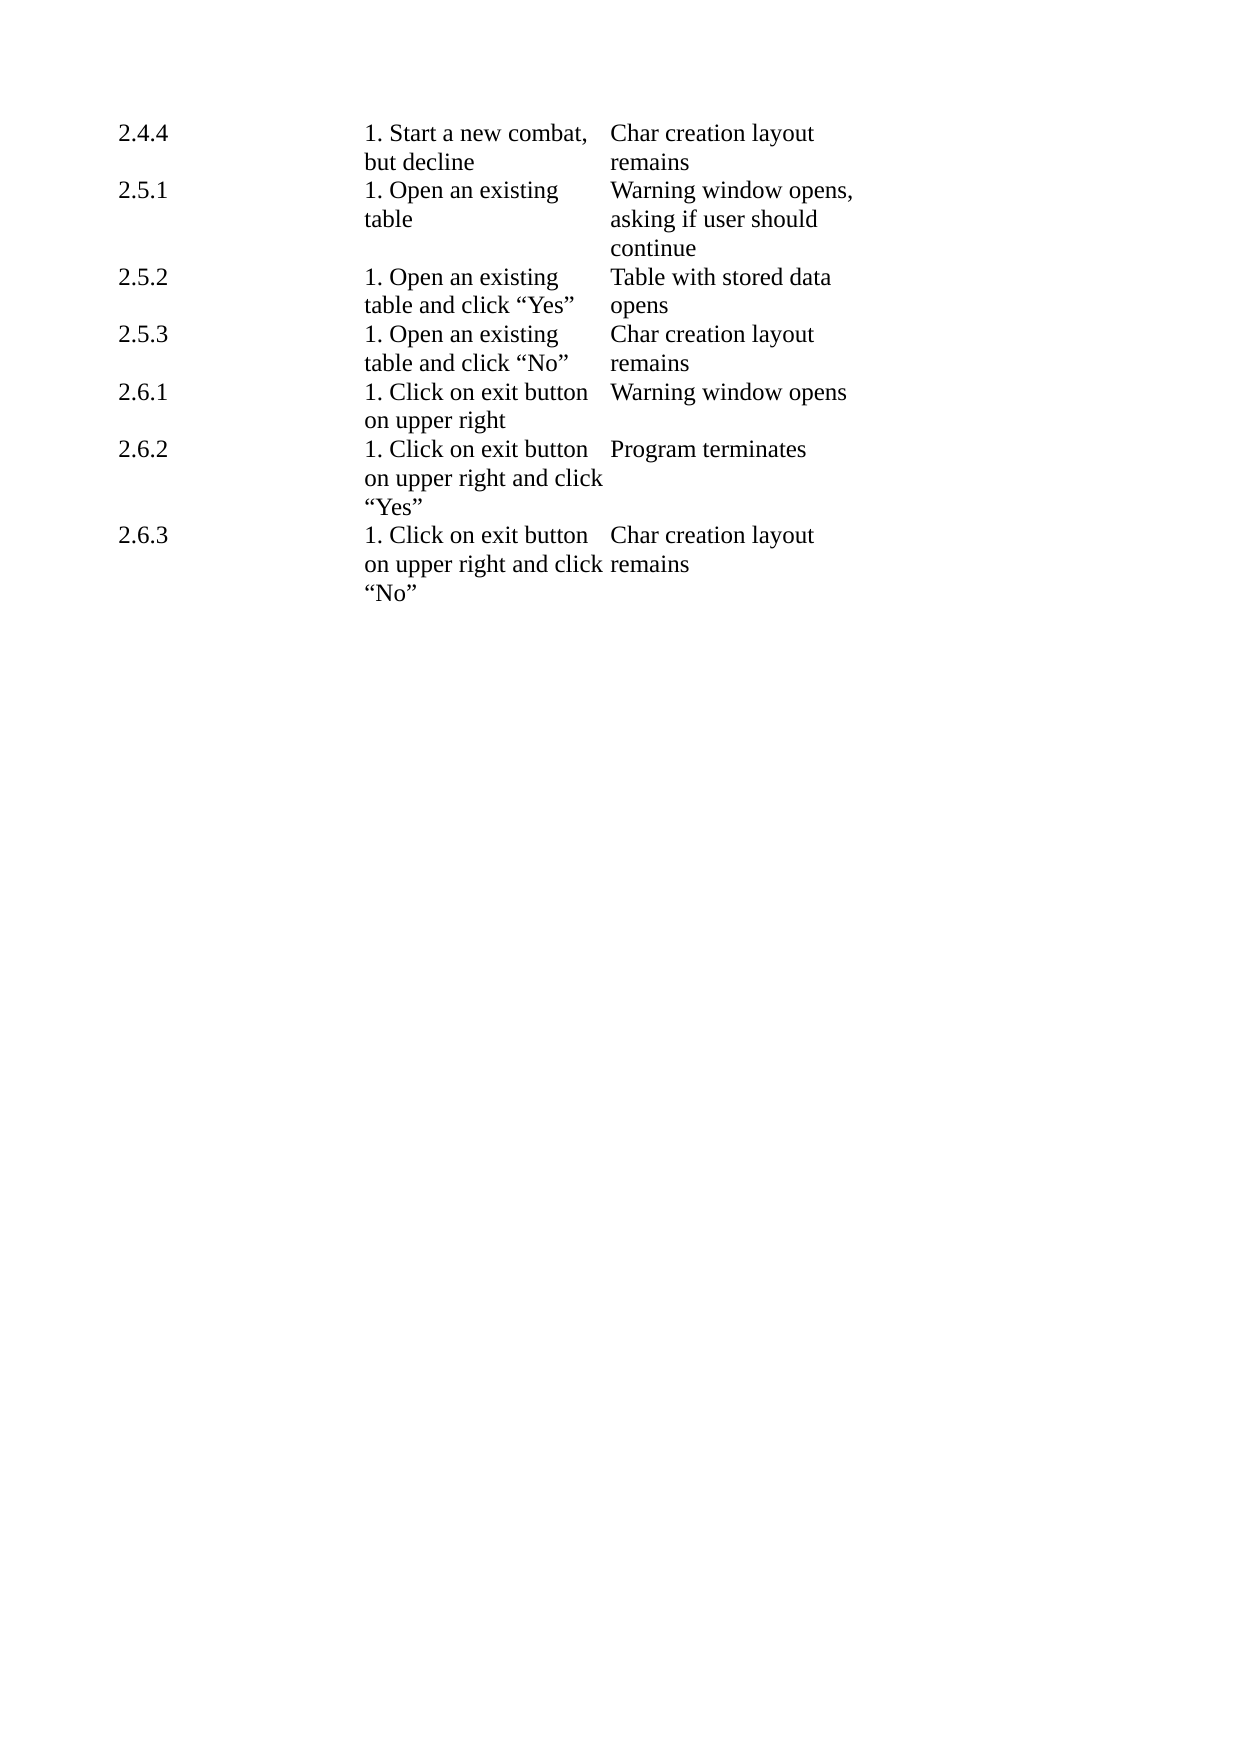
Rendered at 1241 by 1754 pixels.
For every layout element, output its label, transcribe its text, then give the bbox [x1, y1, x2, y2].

table_cell [876, 521, 1122, 607]
table_cell 1. Start a new combat, but decline [364, 118, 610, 176]
table_cell Char creation layout remains [610, 521, 876, 607]
table_cell Table with stored data opens [610, 262, 876, 319]
table_cell 1. Open an existing table [364, 176, 610, 262]
table_cell 1. Click on exit button on upper right and click “Yes” [364, 434, 610, 521]
table_cell Warning window opens, asking if user should continue [610, 176, 876, 262]
table_cell 1. Click on exit button on upper right and click “No” [364, 521, 610, 607]
table_cell 2.6.2 [118, 434, 364, 521]
table_cell [876, 377, 1122, 434]
table_cell Char creation layout remains [610, 118, 876, 176]
table_cell 1. Open an existing table and click “Yes” [364, 262, 610, 319]
table_cell 2.6.3 [118, 521, 364, 607]
table_cell [876, 118, 1122, 176]
table_cell [876, 434, 1122, 521]
table_cell Char creation layout remains [610, 319, 876, 377]
table_cell 2.5.2 [118, 262, 364, 319]
table_cell 1. Open an existing table and click “No” [364, 319, 610, 377]
table_cell Warning window opens [610, 377, 876, 434]
table_cell 2.6.1 [118, 377, 364, 434]
table_cell 2.4.4 [118, 118, 364, 176]
table_cell [876, 319, 1122, 377]
table_cell 2.5.1 [118, 176, 364, 262]
table_cell 1. Click on exit button on upper right [364, 377, 610, 434]
table_cell [876, 176, 1122, 262]
table_cell Program terminates [610, 434, 876, 521]
table_cell 2.5.3 [118, 319, 364, 377]
table_cell [876, 262, 1122, 319]
